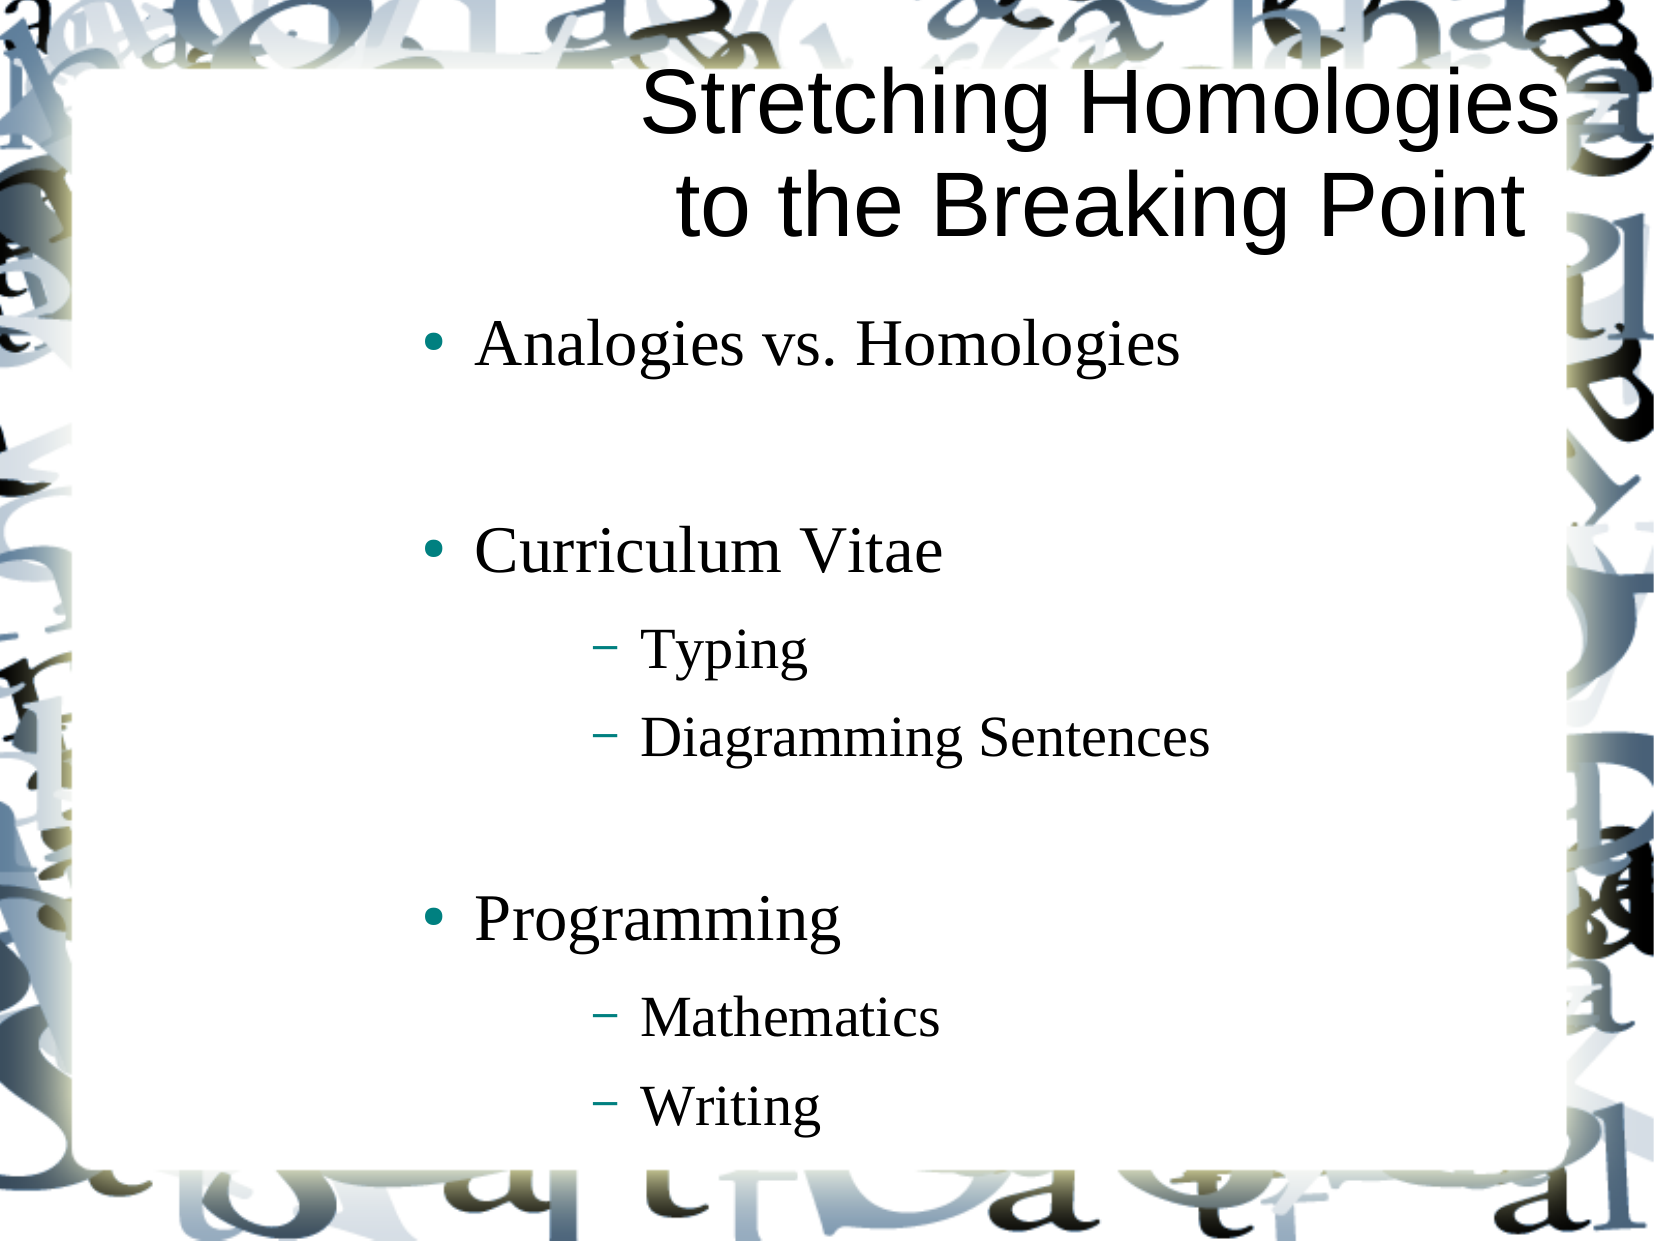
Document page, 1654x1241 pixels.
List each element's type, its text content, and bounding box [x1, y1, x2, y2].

title Stretching Homologies to the Breaking Point [596, 50, 1607, 256]
list Analogies vs. Homologies Curriculum Vitae Typing Diagramming Sentences Programming Mathematics Writing [404, 305, 1602, 1143]
picture [0, 0, 1654, 1241]
